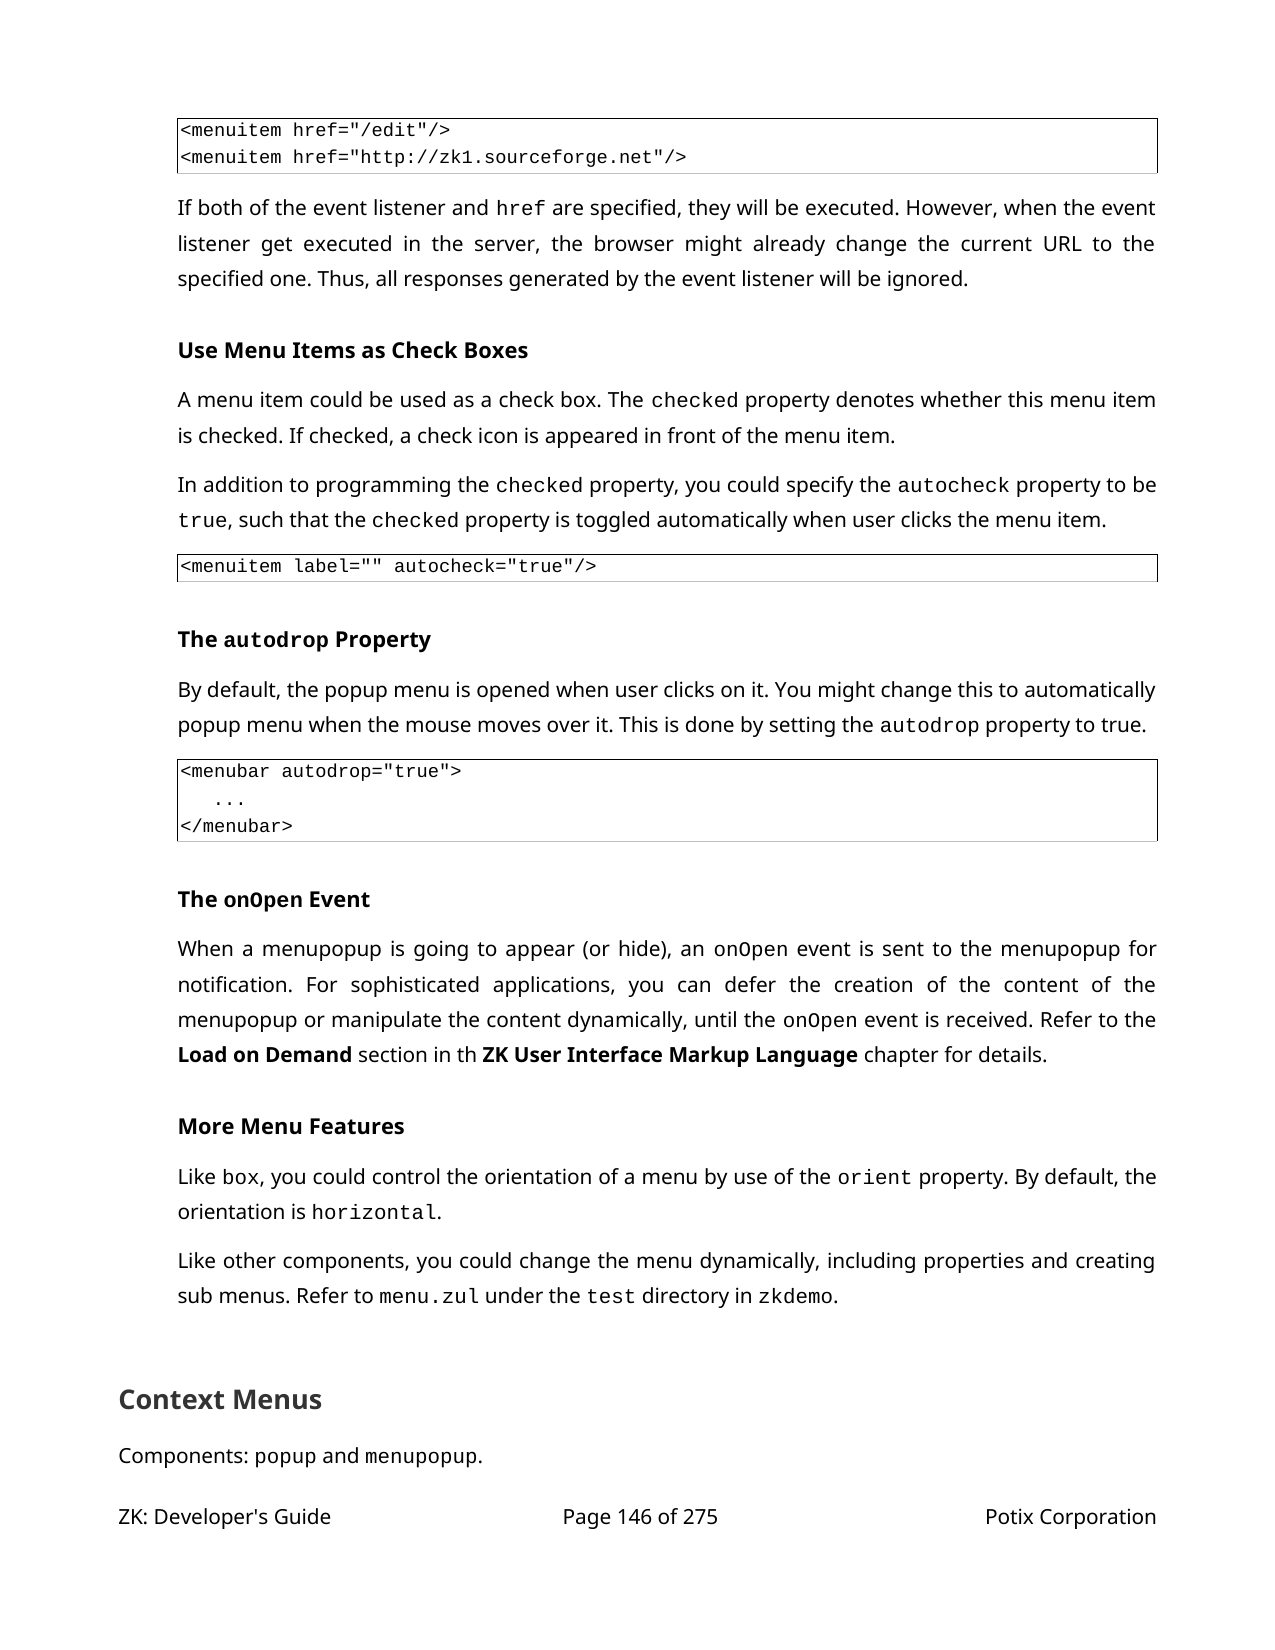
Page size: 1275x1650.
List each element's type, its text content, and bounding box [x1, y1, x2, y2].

subtitle The autodrop Property [177, 624, 1157, 654]
text </menubar> [178, 814, 1157, 841]
subtitle Use Menu Items as Check Boxes [177, 335, 1157, 365]
text By default, the popup menu is opened when user clicks on it. You might change this to automatically popup menu when the mouse moves over it. This is done by setting the autodrop property to true. [177, 675, 1157, 739]
text Like other components, you could change the menu dynamically, including properties and creating sub menus. Refer to menu.zul under the test directory in zkdemo. [177, 1246, 1157, 1310]
text A menu item could be used as a check box. The checked property denotes whether this menu item is checked. If checked, a check icon is appeared in front of the menu item. [177, 385, 1157, 449]
subtitle More Menu Features [177, 1111, 1157, 1141]
text In addition to programming the checked property, you could specify the autocheck property to be true, such that the checked property is toggled automatically when user clicks the menu item. [177, 470, 1157, 534]
text <menuitem href="http://zk1.sourceforge.net"/> [178, 145, 1157, 173]
text Components: popup and menupopup. [118, 1441, 1157, 1470]
text <menuitem href="/edit"/> [178, 119, 1157, 142]
text <menubar autodrop="true"> [178, 760, 1157, 783]
text Like box, you could control the orientation of a menu by use of the orient property. By default, the orientation is horizontal. [177, 1162, 1157, 1226]
subtitle Context Menus [118, 1381, 1157, 1418]
text If both of the event listener and href are specified, they will be executed. However, when the event listener get executed in the server, the browser might already change the current URL to the specified one. Thus, all responses generated by the event listener will be ignored. [177, 193, 1157, 292]
text <menuitem label="" autocheck="true"/> [178, 555, 1157, 581]
text When a menupopup is going to appear (or hide), an onOpen event is sent to the menupopup for notification. For sophisticated applications, you can defer the creation of the content of the menupopup or manipulate the content dynamically, until the onOpen event is received. Refer to the Load on Demand section in th ZK User Interface Markup Language chapter for details. [177, 934, 1157, 1069]
subtitle The onOpen Event [177, 883, 1157, 913]
text ... [178, 786, 1157, 811]
